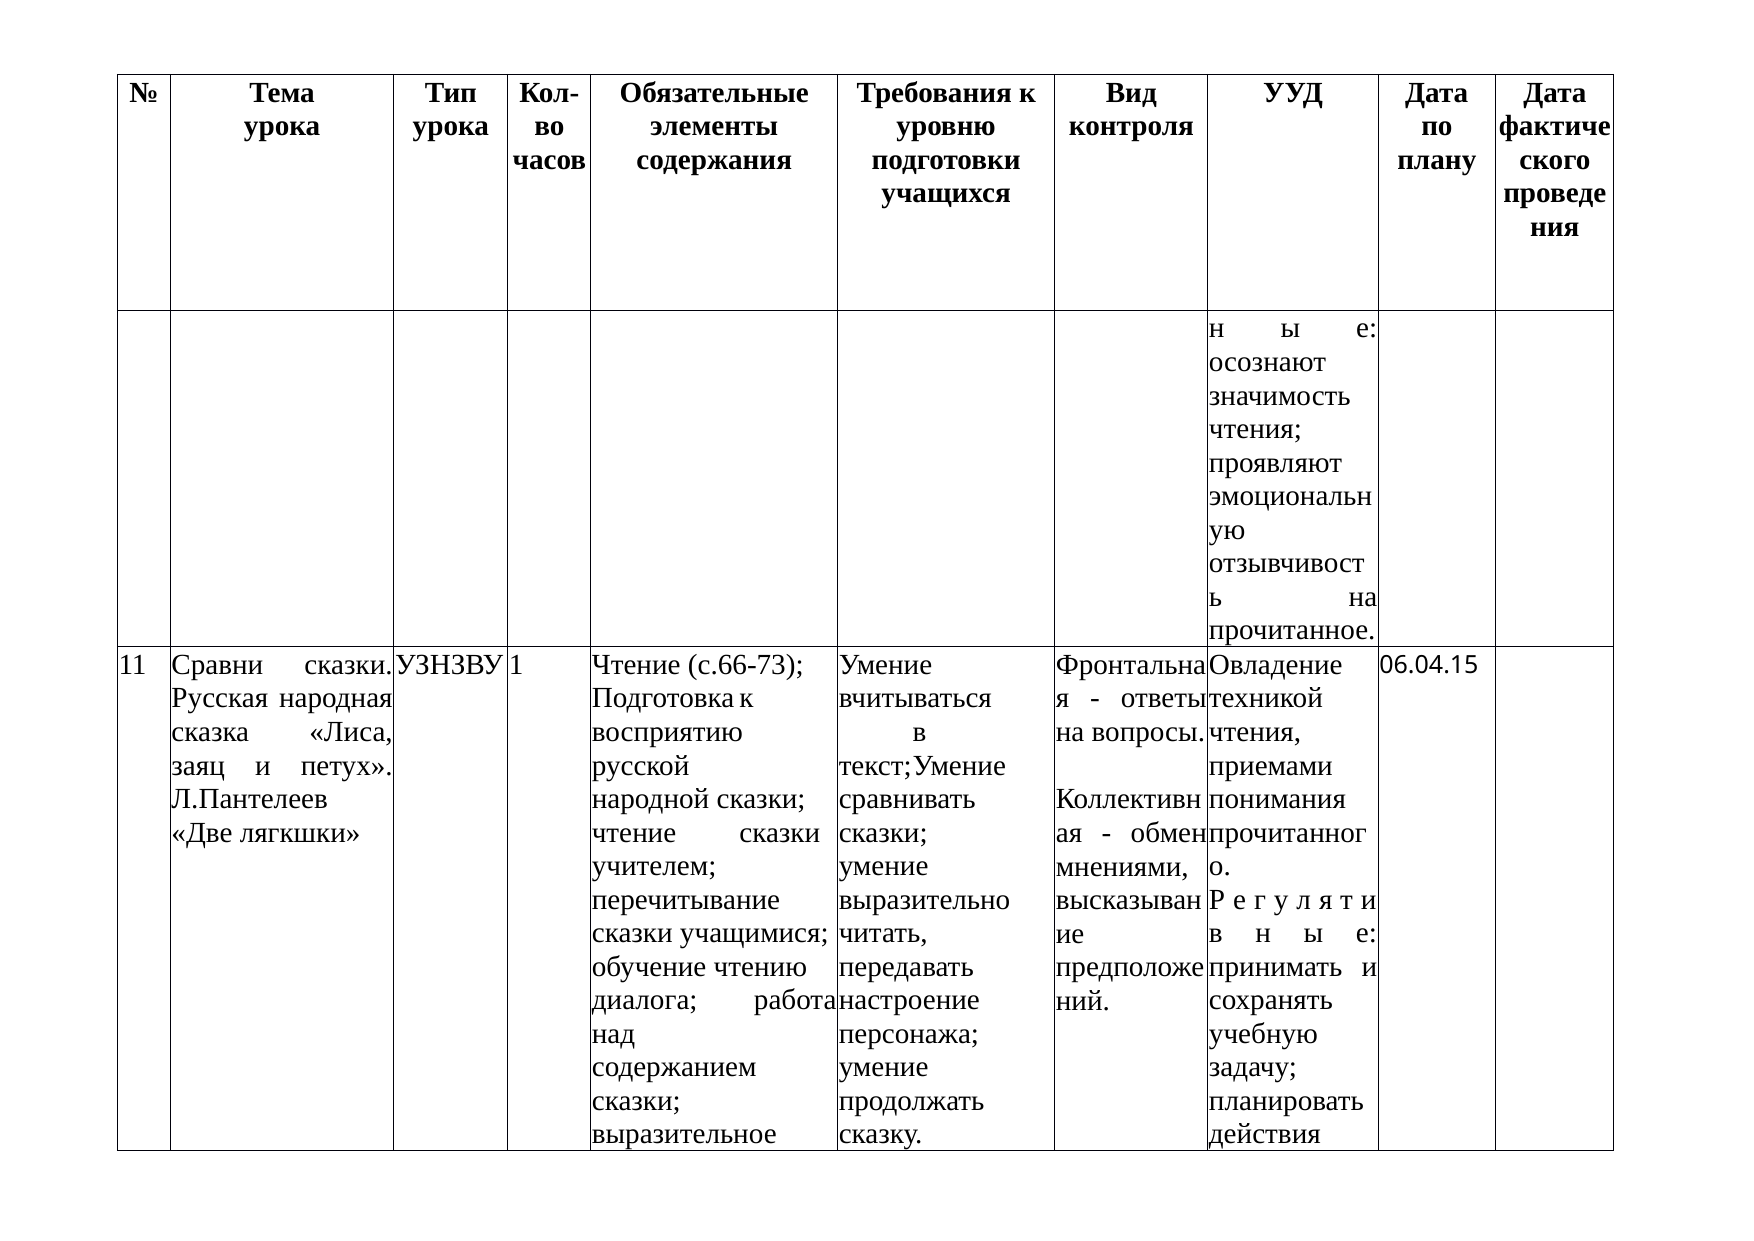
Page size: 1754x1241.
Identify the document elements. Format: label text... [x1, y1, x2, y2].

table_cell [1055, 311, 1207, 646]
table_header Требования к уровню подготовки учащихся [838, 75, 1054, 309]
table_cell Чтение (с.66-73); Подготовка к восприятию русской народной сказки; чтение сказки учителем; перечитывание сказки учащимися; обучение чтению диалога; работа над содержанием сказки; выразительное [591, 647, 837, 1150]
table_cell 11 [118, 647, 170, 1150]
table_header УУД [1208, 75, 1378, 309]
table_cell [1379, 311, 1495, 646]
table_header Тема урока [171, 75, 393, 309]
table_header Обязательные элементы содержания [591, 75, 837, 309]
table_cell [118, 311, 170, 646]
table_cell [1496, 311, 1613, 646]
table_header Дата по плану [1379, 75, 1495, 309]
table_cell [1496, 647, 1613, 1150]
table_cell Сравни сказки. Русская народная сказка «Лиса, заяц и петух». Л.Пантелеев «Две лягкшки» [171, 647, 393, 1150]
table_cell Умение вчитываться в текст; Умение сравнивать сказки; умение выразительно читать, передавать настроение персонажа; умение продолжать сказку. [838, 647, 1054, 1150]
table_cell [508, 311, 590, 646]
table_header № [118, 75, 170, 309]
table_cell н ы е: осознают значимость чтения; проявляют эмоциональную отзывчивость на прочитанное. [1208, 311, 1378, 646]
table_cell УЗНЗВУ [394, 647, 507, 1150]
table_cell [394, 311, 507, 646]
table_header Дата фактического проведения [1496, 75, 1613, 309]
table_header Вид контроля [1055, 75, 1207, 309]
table_cell Фронтальная - ответы на вопросы. Коллективная - обмен мнениями, высказывание предположений. [1055, 647, 1207, 1150]
table_header Тип урока [394, 75, 507, 309]
table_cell [838, 311, 1054, 646]
table_cell 1 [508, 647, 590, 1150]
table_header Кол-во часов [508, 75, 590, 309]
table_cell [171, 311, 393, 646]
table_cell 06.04.15 [1379, 647, 1495, 1150]
table_cell Овладение техникой чтения, приемами понимания прочитанного. Р е г у л я т и в н ы е: принимать и сохранять учебную задачу; планировать действия [1208, 647, 1378, 1150]
table_cell [591, 311, 837, 646]
